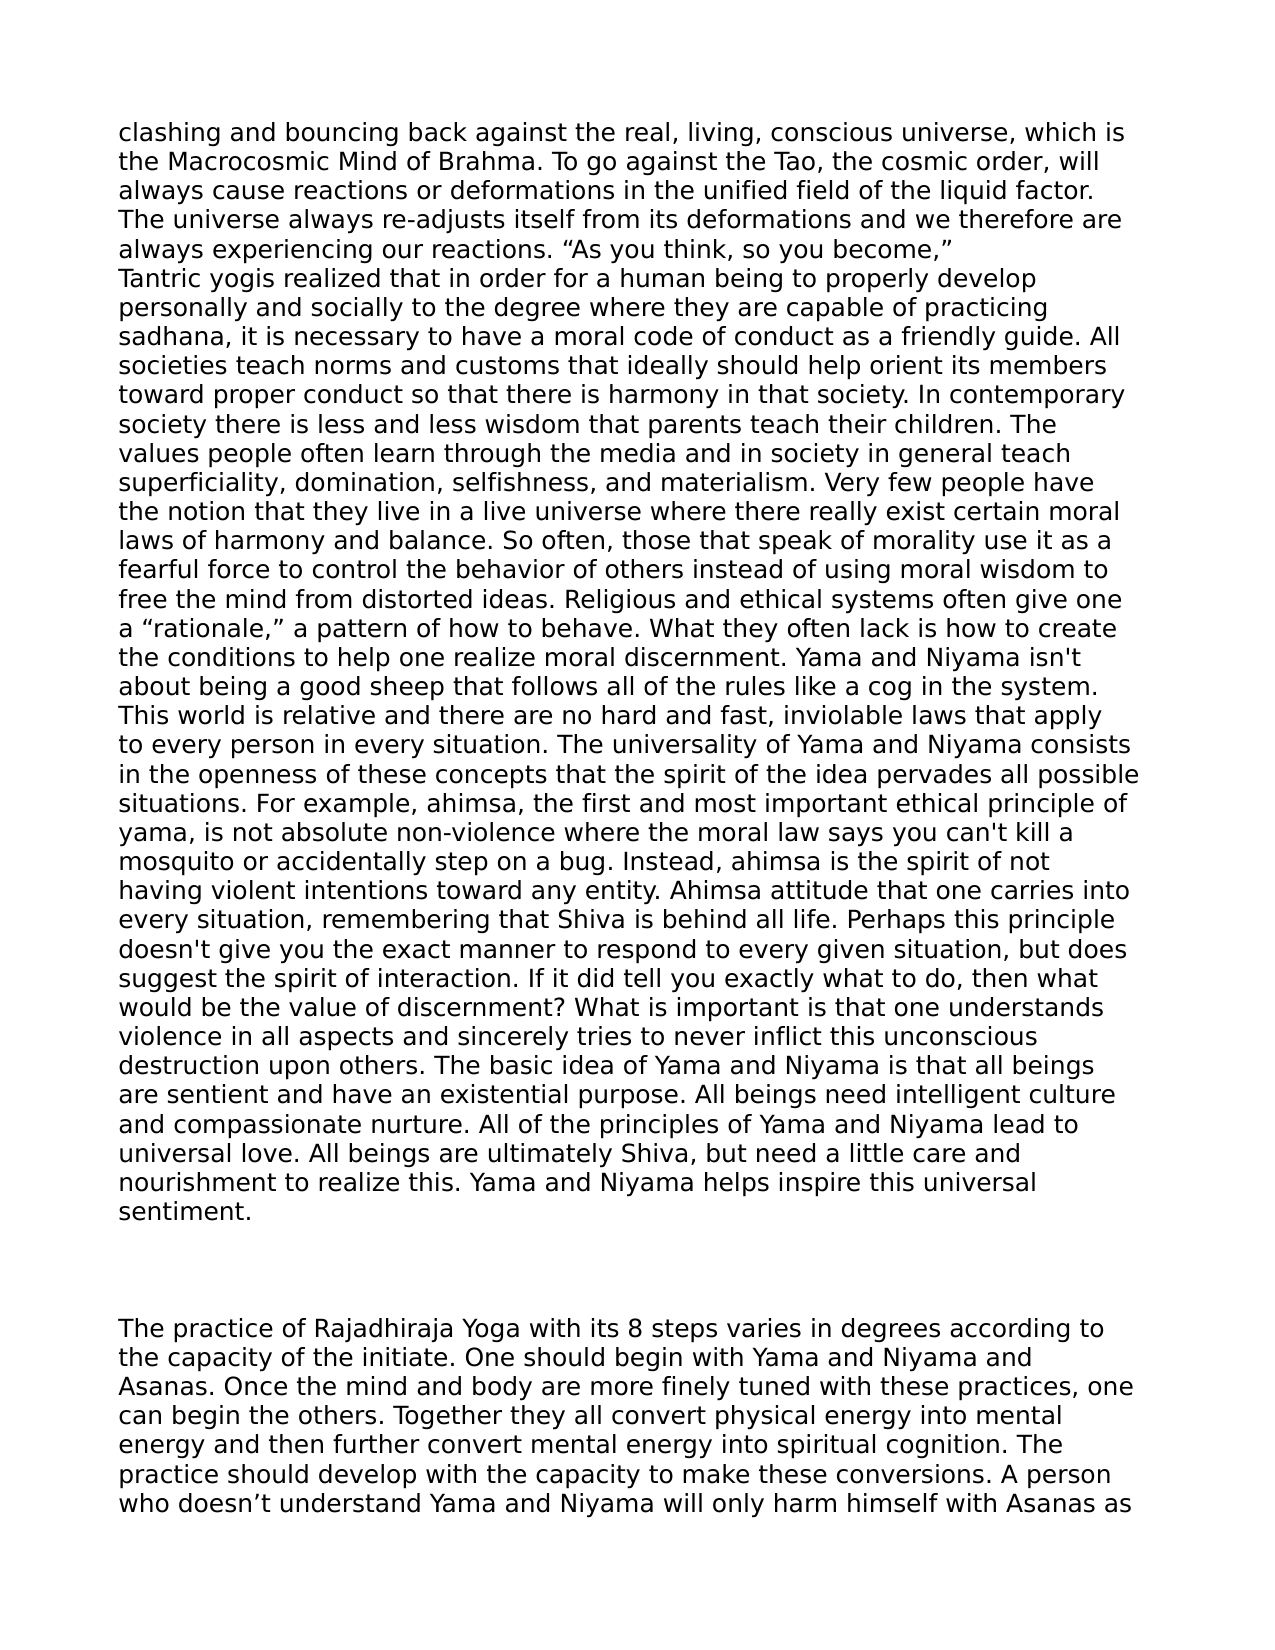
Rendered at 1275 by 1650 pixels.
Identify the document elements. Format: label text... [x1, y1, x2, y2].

text destruction upon others. The basic idea of Yama and Niyama is that all beings [118, 1051, 1157, 1081]
text a “rationale,” a pattern of how to behave. What they often lack is how to create [118, 614, 1157, 643]
text Asanas. Once the mind and body are more finely tuned with these practices, one [118, 1372, 1157, 1401]
text suggest the spirit of interaction. If it did tell you exactly what to do, then what [118, 964, 1157, 993]
text values people often learn through the media and in society in general teach [118, 439, 1157, 468]
text toward proper conduct so that there is harmony in that society. In contemporary [118, 381, 1157, 410]
text in the openness of these concepts that the spirit of the idea pervades all possible [118, 760, 1157, 789]
text Tantric yogis realized that in order for a human being to properly develop [118, 264, 1157, 293]
text sentiment. [118, 1197, 1157, 1226]
text who doesn’t understand Yama and Niyama will only harm himself with Asanas as [118, 1489, 1157, 1518]
text the Macrocosmic Mind of Brahma. To go against the Tao, the cosmic order, will [118, 147, 1157, 176]
text mosquito or accidentally step on a bug. Instead, ahimsa is the spirit of not [118, 847, 1157, 876]
text about being a good sheep that follows all of the rules like a cog in the system. [118, 672, 1157, 701]
text superficiality, domination, selfishness, and materialism. Very few people have [118, 468, 1157, 497]
text violence in all aspects and sincerely tries to never inflict this unconscious [118, 1022, 1157, 1051]
text The universe always re-adjusts itself from its deformations and we therefore are [118, 206, 1157, 235]
text and compassionate nurture. All of the principles of Yama and Niyama lead to [118, 1110, 1157, 1139]
text clashing and bouncing back against the real, living, conscious universe, which is [118, 118, 1157, 147]
text always experiencing our reactions. “As you think, so you become,” [118, 235, 1157, 264]
text having violent intentions toward any entity. Ahimsa attitude that one carries into [118, 876, 1157, 906]
text sadhana, it is necessary to have a moral code of conduct as a friendly guide. All [118, 322, 1157, 351]
text every situation, remembering that Shiva is behind all life. Perhaps this principle [118, 906, 1157, 935]
text free the mind from distorted ideas. Religious and ethical systems often give one [118, 585, 1157, 614]
text the notion that they live in a live universe where there really exist certain moral [118, 497, 1157, 526]
text universal love. All beings are ultimately Shiva, but need a little care and [118, 1139, 1157, 1168]
text societies teach norms and customs that ideally should help orient its members [118, 351, 1157, 381]
text energy and then further convert mental energy into spiritual cognition. The [118, 1431, 1157, 1460]
text The practice of Rajadhiraja Yoga with its 8 steps varies in degrees according to [118, 1314, 1157, 1343]
text the conditions to help one realize moral discernment. Yama and Niyama isn't [118, 643, 1157, 672]
text fearful force to control the behavior of others instead of using moral wisdom to [118, 556, 1157, 585]
text can begin the others. Together they all convert physical energy into mental [118, 1401, 1157, 1431]
text yama, is not absolute non-violence where the moral law says you can't kill a [118, 818, 1157, 847]
text laws of harmony and balance. So often, those that speak of morality use it as a [118, 526, 1157, 556]
text situations. For example, ahimsa, the first and most important ethical principle of [118, 789, 1157, 818]
text society there is less and less wisdom that parents teach their children. The [118, 410, 1157, 439]
text nourishment to realize this. Yama and Niyama helps inspire this universal [118, 1168, 1157, 1197]
text practice should develop with the capacity to make these conversions. A person [118, 1460, 1157, 1489]
text always cause reactions or deformations in the unified field of the liquid factor. [118, 176, 1157, 206]
text to every person in every situation. The universality of Yama and Niyama consists [118, 731, 1157, 760]
text are sentient and have an existential purpose. All beings need intelligent culture [118, 1081, 1157, 1110]
text This world is relative and there are no hard and fast, inviolable laws that apply [118, 701, 1157, 731]
text doesn't give you the exact manner to respond to every given situation, but does [118, 935, 1157, 964]
text would be the value of discernment? What is important is that one understands [118, 993, 1157, 1022]
text the capacity of the initiate. One should begin with Yama and Niyama and [118, 1343, 1157, 1372]
text personally and socially to the degree where they are capable of practicing [118, 293, 1157, 322]
